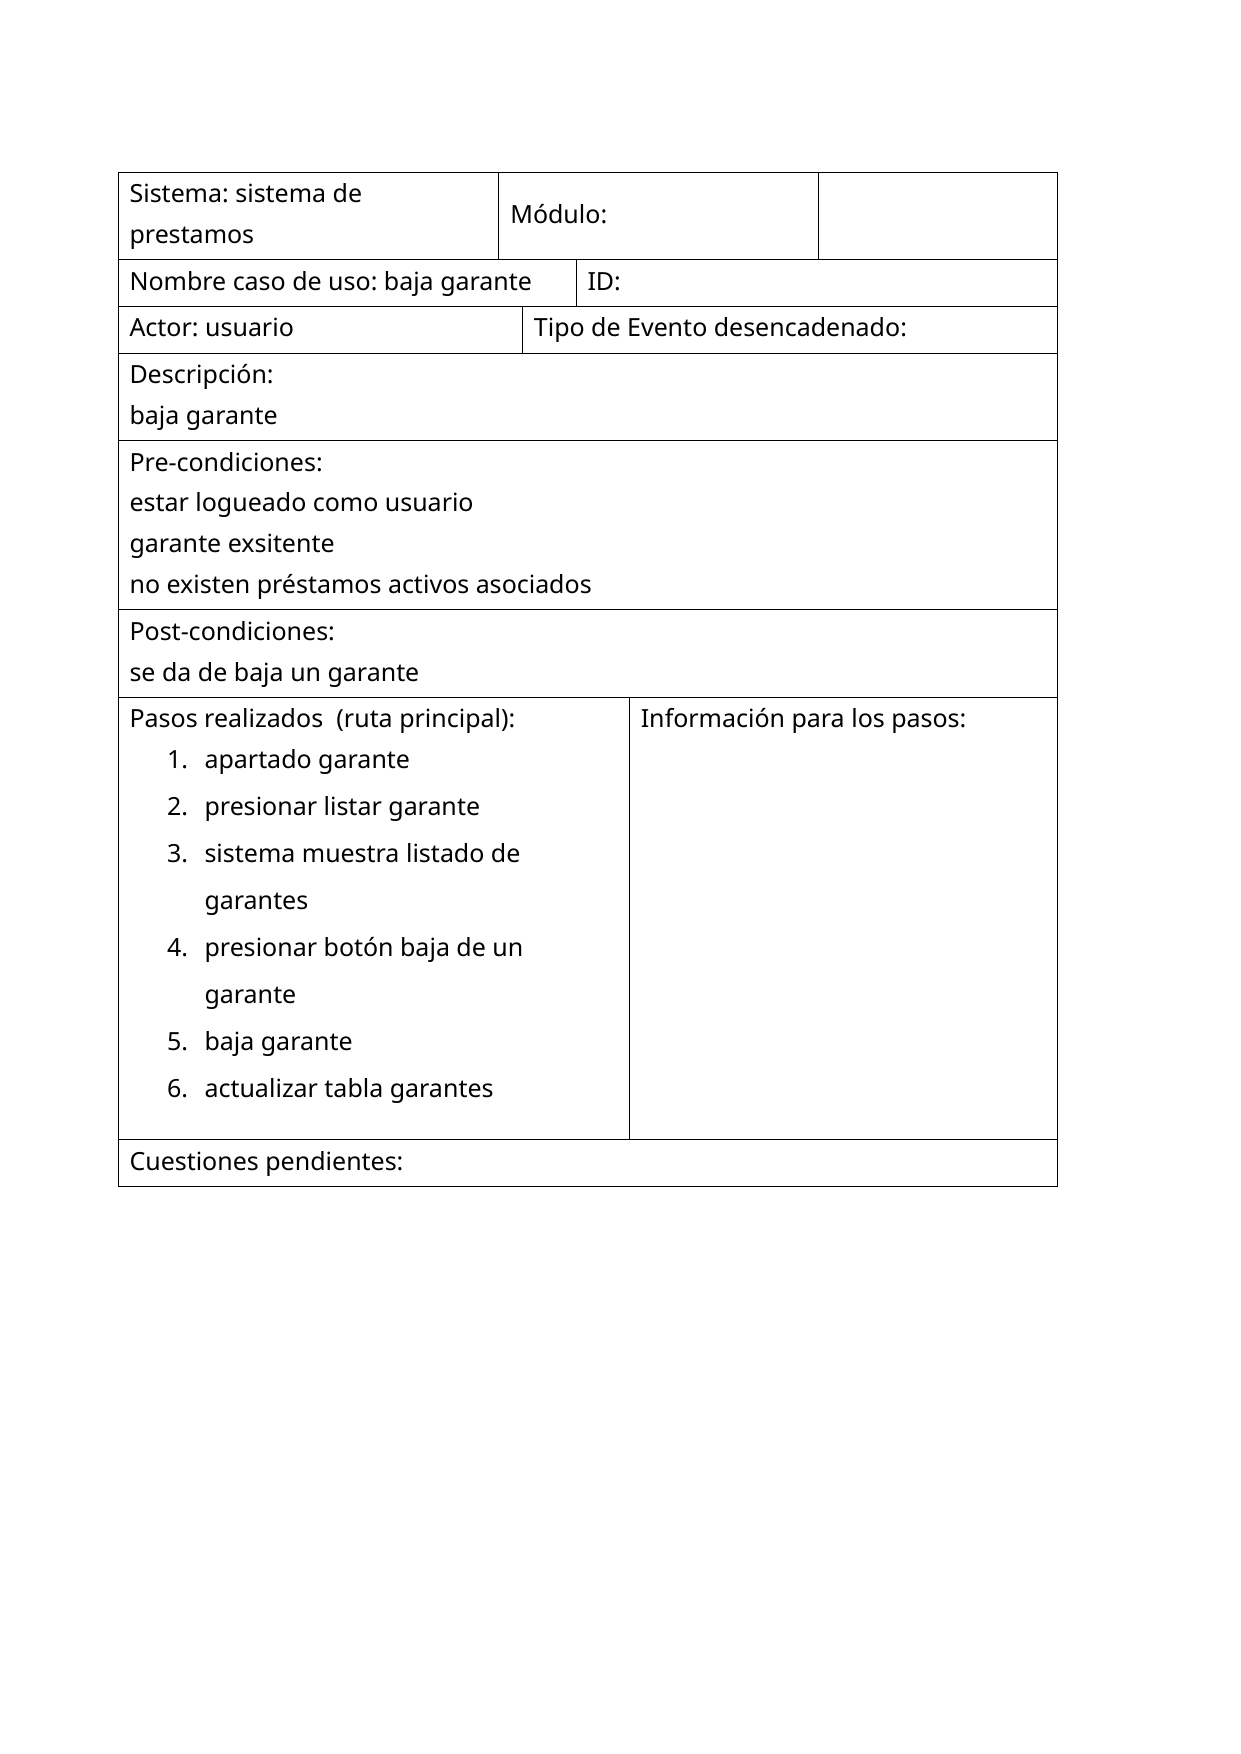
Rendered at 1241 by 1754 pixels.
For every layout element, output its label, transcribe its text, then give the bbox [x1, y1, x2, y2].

table_cell Información para los pasos: [630, 698, 1057, 1139]
table_header Módulo: [499, 173, 818, 259]
table_header Sistema: sistema de prestamos [119, 173, 498, 259]
table_cell Pasos realizados (ruta principal): apartado garante presionar listar garante sistema muestra listado de garantes presionar botón baja de un garante baja garante actualizar tabla garantes [119, 698, 629, 1139]
table_cell Descripción: baja garante [119, 354, 1057, 440]
table_cell Cuestiones pendientes: [119, 1140, 1057, 1186]
table_cell Tipo de Evento desencadenado: [523, 307, 1057, 353]
table_cell Nombre caso de uso: baja garante [119, 260, 576, 306]
table_header [819, 173, 1057, 259]
table_cell Pre-condiciones: estar logueado como usuario garante exsitente no existen préstamos activos asociados [119, 441, 1057, 609]
table_cell ID: [577, 260, 1057, 306]
table_cell Post-condiciones: se da de baja un garante [119, 610, 1057, 697]
table_cell Actor: usuario [119, 307, 522, 353]
